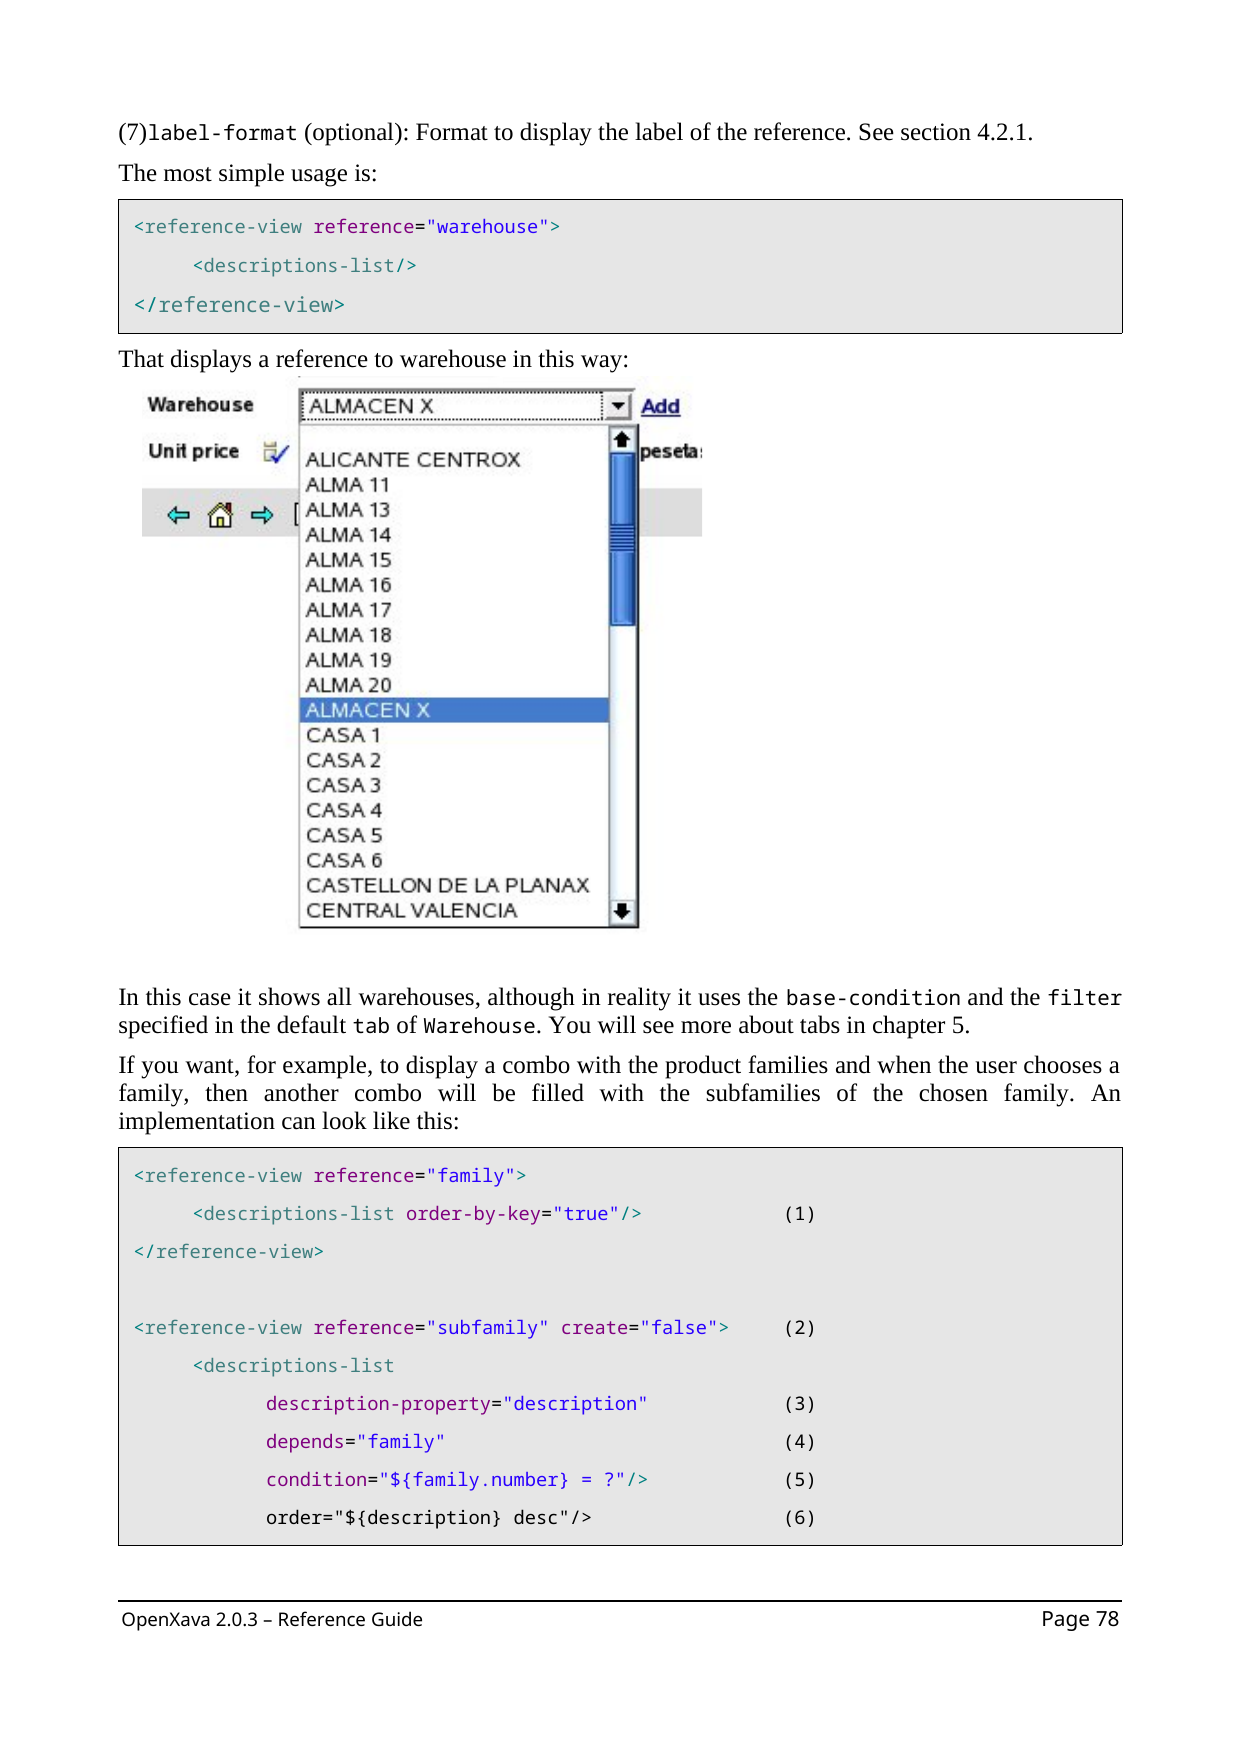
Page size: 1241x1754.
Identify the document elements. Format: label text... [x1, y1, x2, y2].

text order="${description} desc"/> (6) [119, 1489, 1122, 1545]
text In this case it shows all warehouses, although in reality it uses the base-condition and the filter specified in the default tab of Warehouse. You will see more about tabs in chapter 5. [118, 983, 1122, 1039]
text <reference-view reference="family"> [119, 1148, 1122, 1185]
text That displays a reference to warehouse in this way: [118, 346, 1122, 373]
picture [142, 376, 703, 943]
text depends="family" (4) [119, 1413, 1122, 1451]
text If you want, for example, to display a combo with the product families and when the user chooses a family, then another combo will be filled with the subfamilies of the chosen family. An implementation can look like this: [118, 1052, 1122, 1135]
text condition="${family.number} = ?"/> (5) [119, 1451, 1122, 1489]
text <descriptions-list [119, 1337, 1122, 1375]
text <reference-view reference="warehouse"> [119, 200, 1122, 237]
text <descriptions-list order-by-key="true"/> (1) [119, 1185, 1122, 1223]
text description-property="description" (3) [119, 1375, 1122, 1413]
text <reference-view reference="subfamily" create="false"> (2) [119, 1299, 1122, 1337]
text </reference-view> [119, 275, 1122, 333]
text <descriptions-list/> [119, 237, 1122, 275]
text </reference-view> [119, 1223, 1122, 1261]
list label-format (optional): Format to display the label of the reference. See section 4.2.1. [118, 118, 1122, 146]
text The most simple usage is: [118, 159, 1122, 187]
